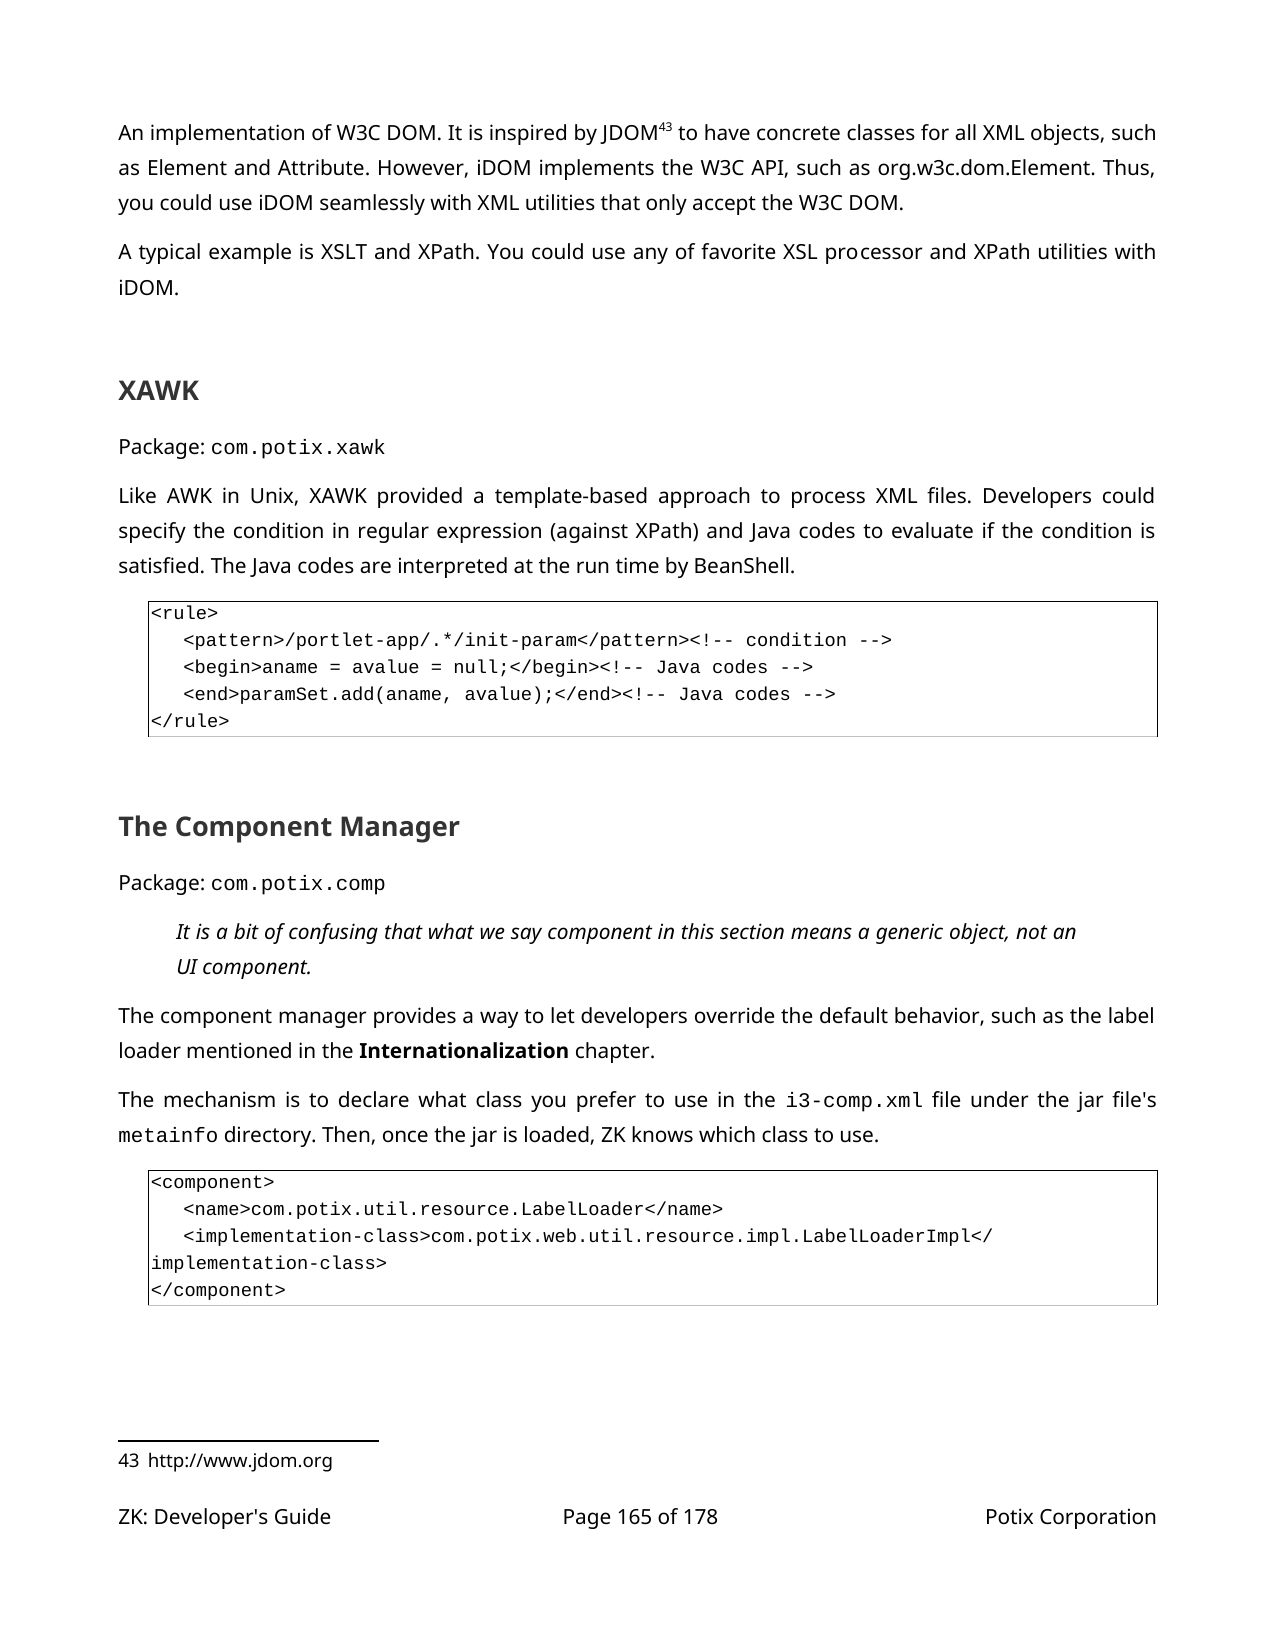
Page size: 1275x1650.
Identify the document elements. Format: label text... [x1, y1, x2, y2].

text Package: com.potix.comp [118, 868, 1157, 896]
text <begin>aname = avalue = null;</begin><!-- Java codes --> [149, 655, 1157, 679]
text A typical example is XSLT and XPath. You could use any of favorite XSL processor and XPath utilities with iDOM. [118, 237, 1157, 301]
text <end>paramSet.add(aname, avalue);</end><!-- Java codes --> [149, 682, 1157, 706]
text <name>com.potix.util.resource.LabelLoader</name> [149, 1197, 1157, 1221]
subtitle The Component Manager [118, 807, 1157, 844]
text <rule> [149, 602, 1157, 625]
text http://www.jdom.org [118, 1447, 1157, 1473]
text <pattern>/portlet-app/.*/init-param</pattern><!-- condition --> [149, 628, 1157, 652]
text An implementation of W3C DOM. It is inspired by JDOM to have concrete classes for all XML objects, such as Element and Attribute. However, iDOM implements the W3C API, such as org.w3c.dom.Element. Thus, you could use iDOM seamlessly with XML utilities that only accept the W3C DOM. [118, 118, 1157, 217]
subtitle XAWK [118, 372, 1157, 408]
text </rule> [149, 709, 1157, 736]
text It is a bit of confusing that what we say component in this section means a generic object, not an UI component. [176, 917, 1081, 980]
text <implementation-class>com.potix.web.util.resource.impl.LabelLoaderImpl</implementation-class> [149, 1224, 1157, 1275]
text Package: com.potix.xawk [118, 432, 1157, 461]
text The component manager provides a way to let developers override the default behavior, such as the label loader mentioned in the Internationalization chapter. [118, 1001, 1157, 1064]
text <component> [149, 1171, 1157, 1194]
text </component> [149, 1278, 1157, 1305]
text The mechanism is to declare what class you prefer to use in the i3-comp.xml file under the jar file's metainfo directory. Then, once the jar is loaded, ZK knows which class to use. [118, 1085, 1157, 1149]
text Like AWK in Unix, XAWK provided a template-based approach to process XML files. Developers could specify the condition in regular expression (against XPath) and Java codes to evaluate if the condition is satisfied. The Java codes are interpreted at the run time by BeanShell. [118, 481, 1157, 580]
